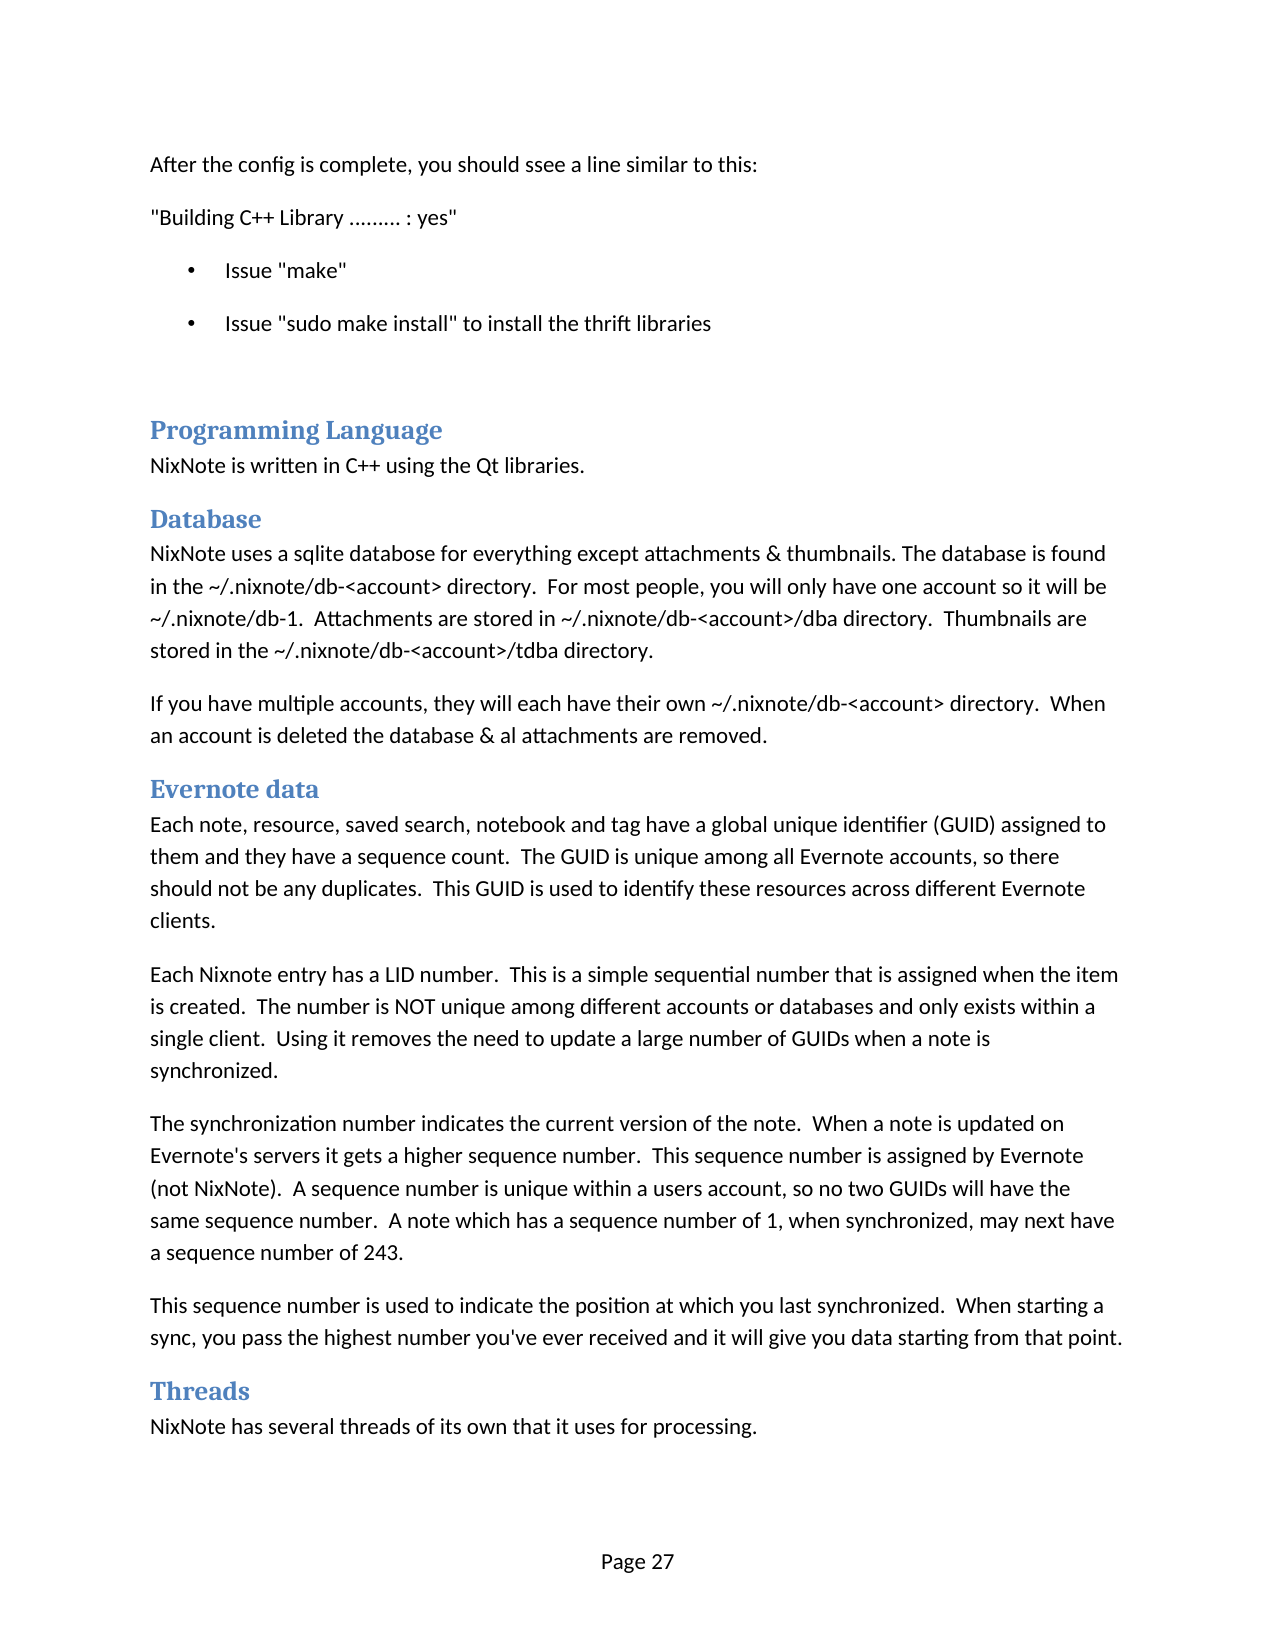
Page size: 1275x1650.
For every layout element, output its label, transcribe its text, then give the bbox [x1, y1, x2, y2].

text The synchronization number indicates the current version of the note. When a note is updated on Evernote's servers it gets a higher sequence number. This sequence number is assigned by Evernote (not NixNote). A sequence number is unique within a users account, so no two GUIDs will have the same sequence number. A note which has a sequence number of 1, when synchronized, may next have a sequence number of 243. [150, 1109, 1125, 1266]
text Each note, resource, saved search, notebook and tag have a global unique identifier (GUID) assigned to them and they have a sequence count. The GUID is unique among all Evernote accounts, so there should not be any duplicates. This GUID is used to identify these resources across different Evernote clients. [150, 810, 1125, 935]
text If you have multiple accounts, they will each have their own ~/.nixnote/db-<account> directory. When an account is deleted the database & al attachments are removed. [150, 689, 1125, 749]
subtitle Evernote data [150, 774, 1125, 806]
text This sequence number is used to indicate the position at which you last synchronized. When starting a sync, you pass the highest number you've ever received and it will give you data starting from that point. [150, 1291, 1125, 1351]
list Issue "sudo make install" to install the thrift libraries [187, 309, 1125, 337]
subtitle Database [150, 504, 1125, 535]
text After the config is complete, you should ssee a line similar to this: [150, 150, 1125, 178]
text "Building C++ Library ......... : yes" [150, 203, 1125, 231]
subtitle Threads [150, 1376, 1125, 1407]
subtitle Programming Language [150, 415, 1125, 446]
list Issue "make" [187, 256, 1125, 284]
text NixNote has several threads of its own that it uses for processing. [150, 1412, 1125, 1440]
text NixNote uses a sqlite databose for everything except attachments & thumbnails. The database is found in the ~/.nixnote/db-<account> directory. For most people, you will only have one account so it will be ~/.nixnote/db-1. Attachments are stored in ~/.nixnote/db-<account>/dba directory. Thumbnails are stored in the ~/.nixnote/db-<account>/tdba directory. [150, 539, 1125, 664]
text NixNote is written in C++ using the Qt libraries. [150, 451, 1125, 479]
text Each Nixnote entry has a LID number. This is a simple sequential number that is assigned when the item is created. The number is NOT unique among different accounts or databases and only exists within a single client. Using it removes the need to update a large number of GUIDs when a note is synchronized. [150, 960, 1125, 1084]
